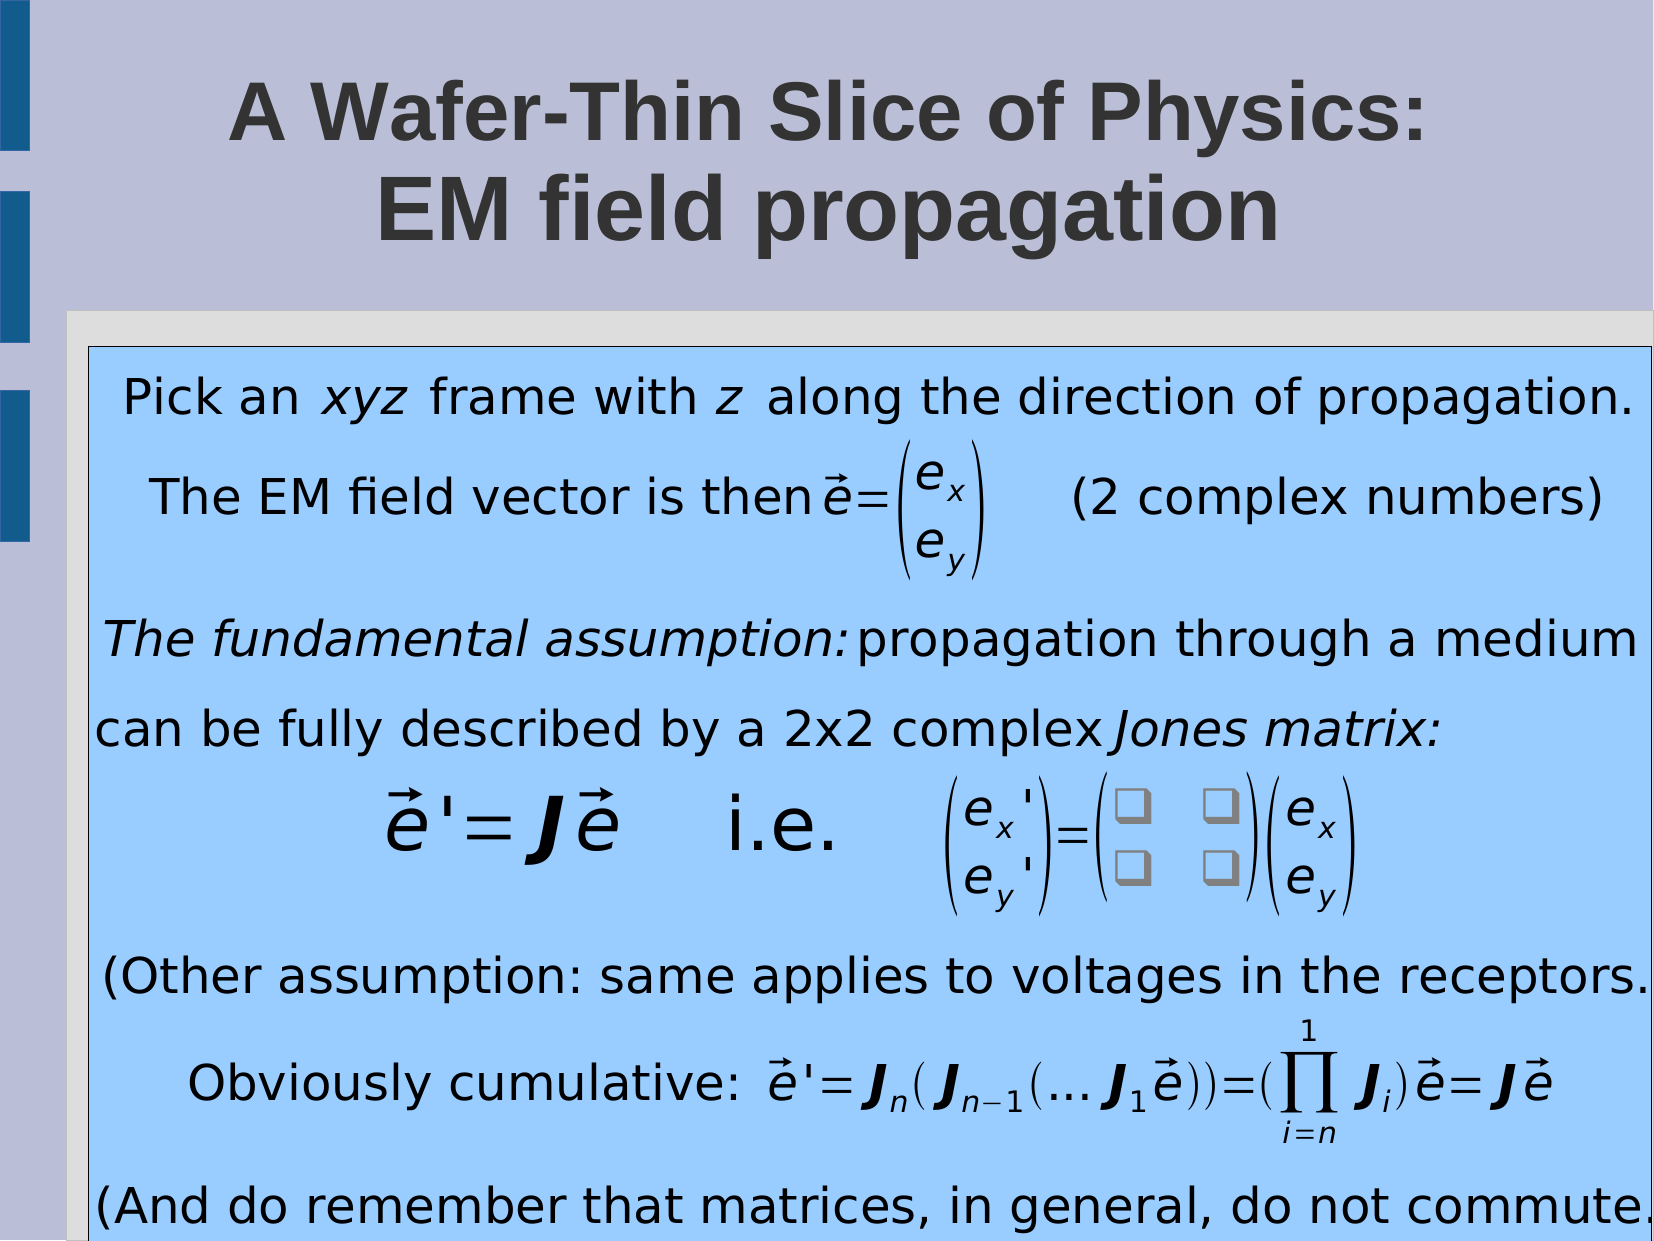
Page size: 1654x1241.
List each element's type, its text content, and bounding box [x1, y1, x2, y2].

title A Wafer-Thin Slice of Physics: EM field propagation [123, 59, 1536, 267]
chart [88, 346, 1652, 1241]
